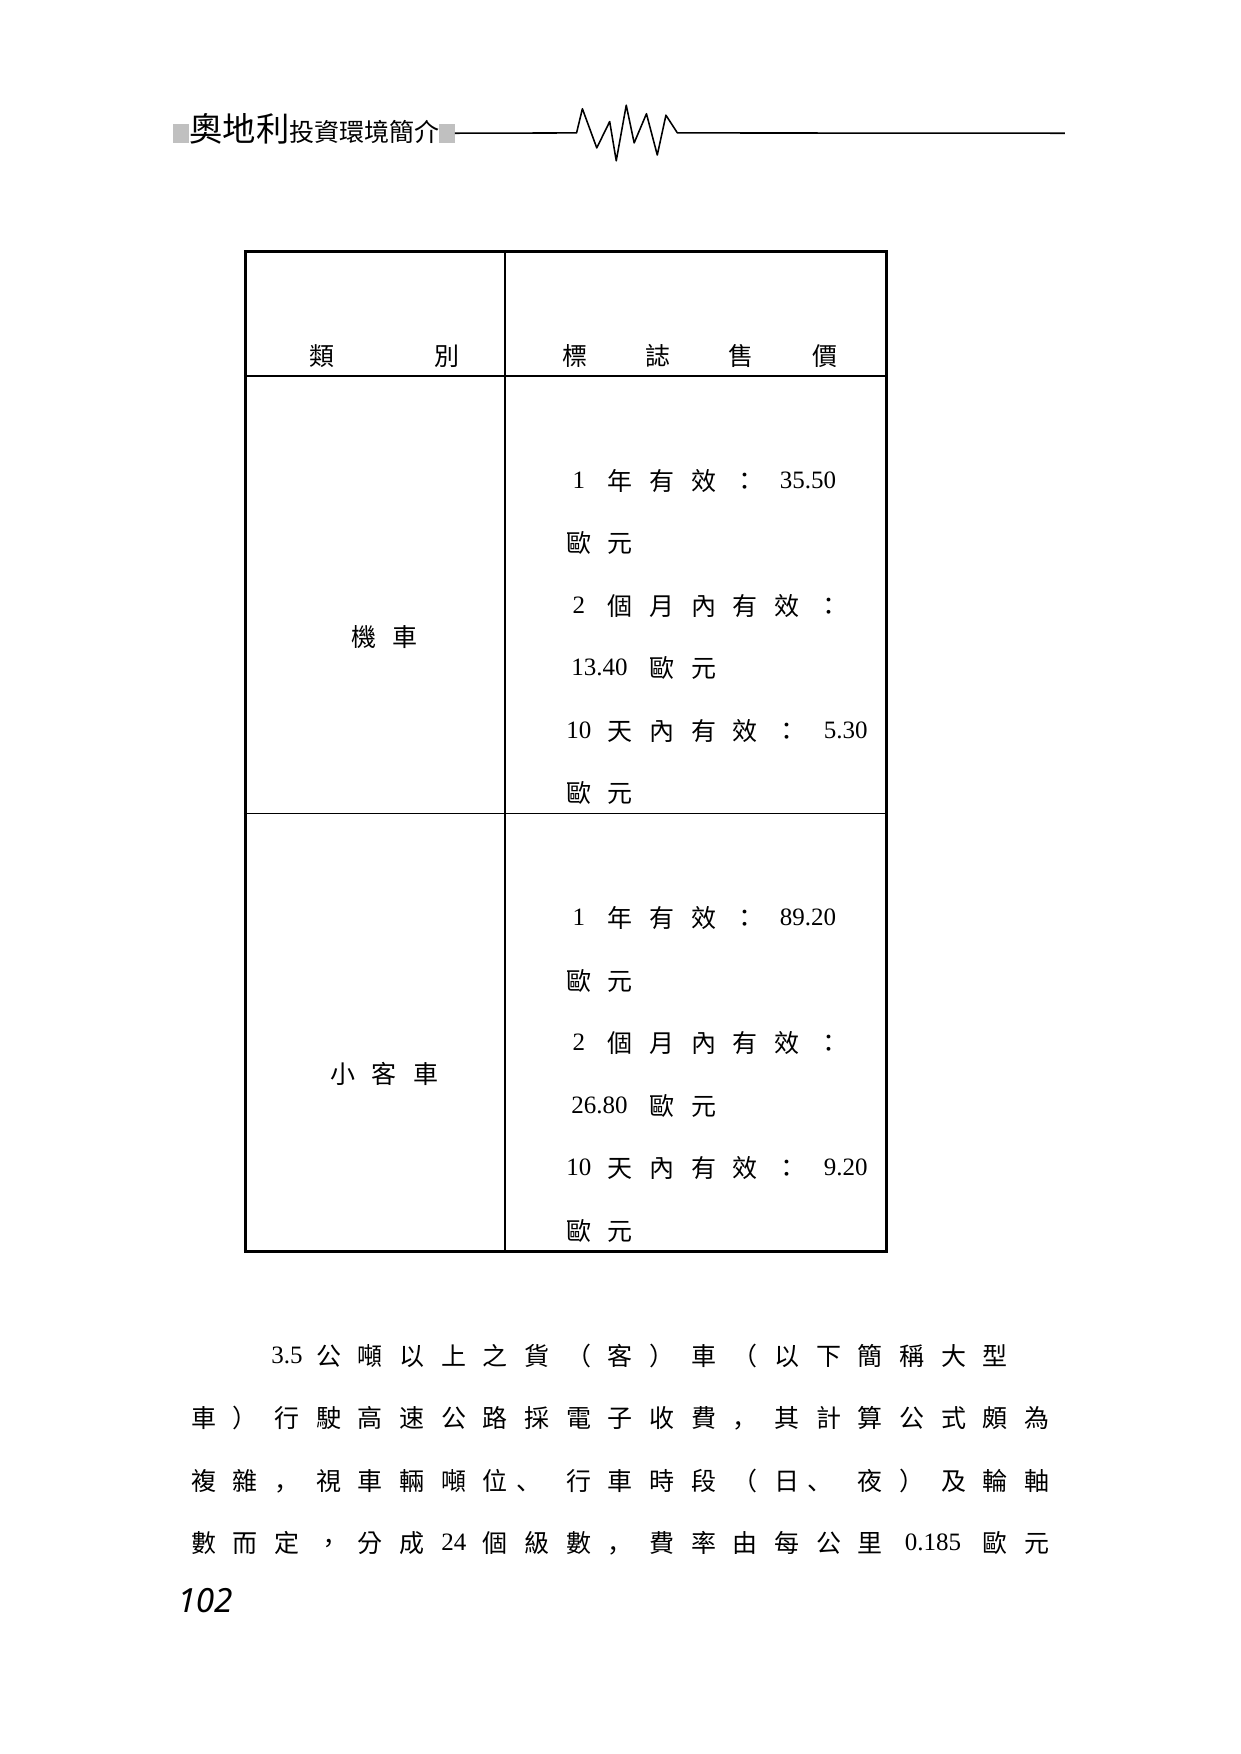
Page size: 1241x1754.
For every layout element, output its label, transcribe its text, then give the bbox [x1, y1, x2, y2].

table_cell 小客車 [247, 814, 504, 1250]
table_cell 1年有效：89.20歐元 2個月內有效：26.80歐元 10天內有效：9.20歐元 [506, 814, 885, 1250]
table_header 標 誌 售 價 [506, 253, 885, 375]
table_cell 機車 [247, 377, 504, 813]
table_header 類 別 [247, 253, 504, 375]
table_cell 1年有效：35.50歐元 2個月內有效：13.40歐元 10天內有效：5.30歐元 [506, 377, 885, 813]
text 3.5公噸以上之貨（客）車（以下簡稱大型車）行駛高速公路採電子收費，其計算公式頗為複雜，視車輛噸位、行車時段（日、夜）及輪軸數而定，分成24個級數，費率由每公里0.185歐元 [183, 1313, 1058, 1563]
